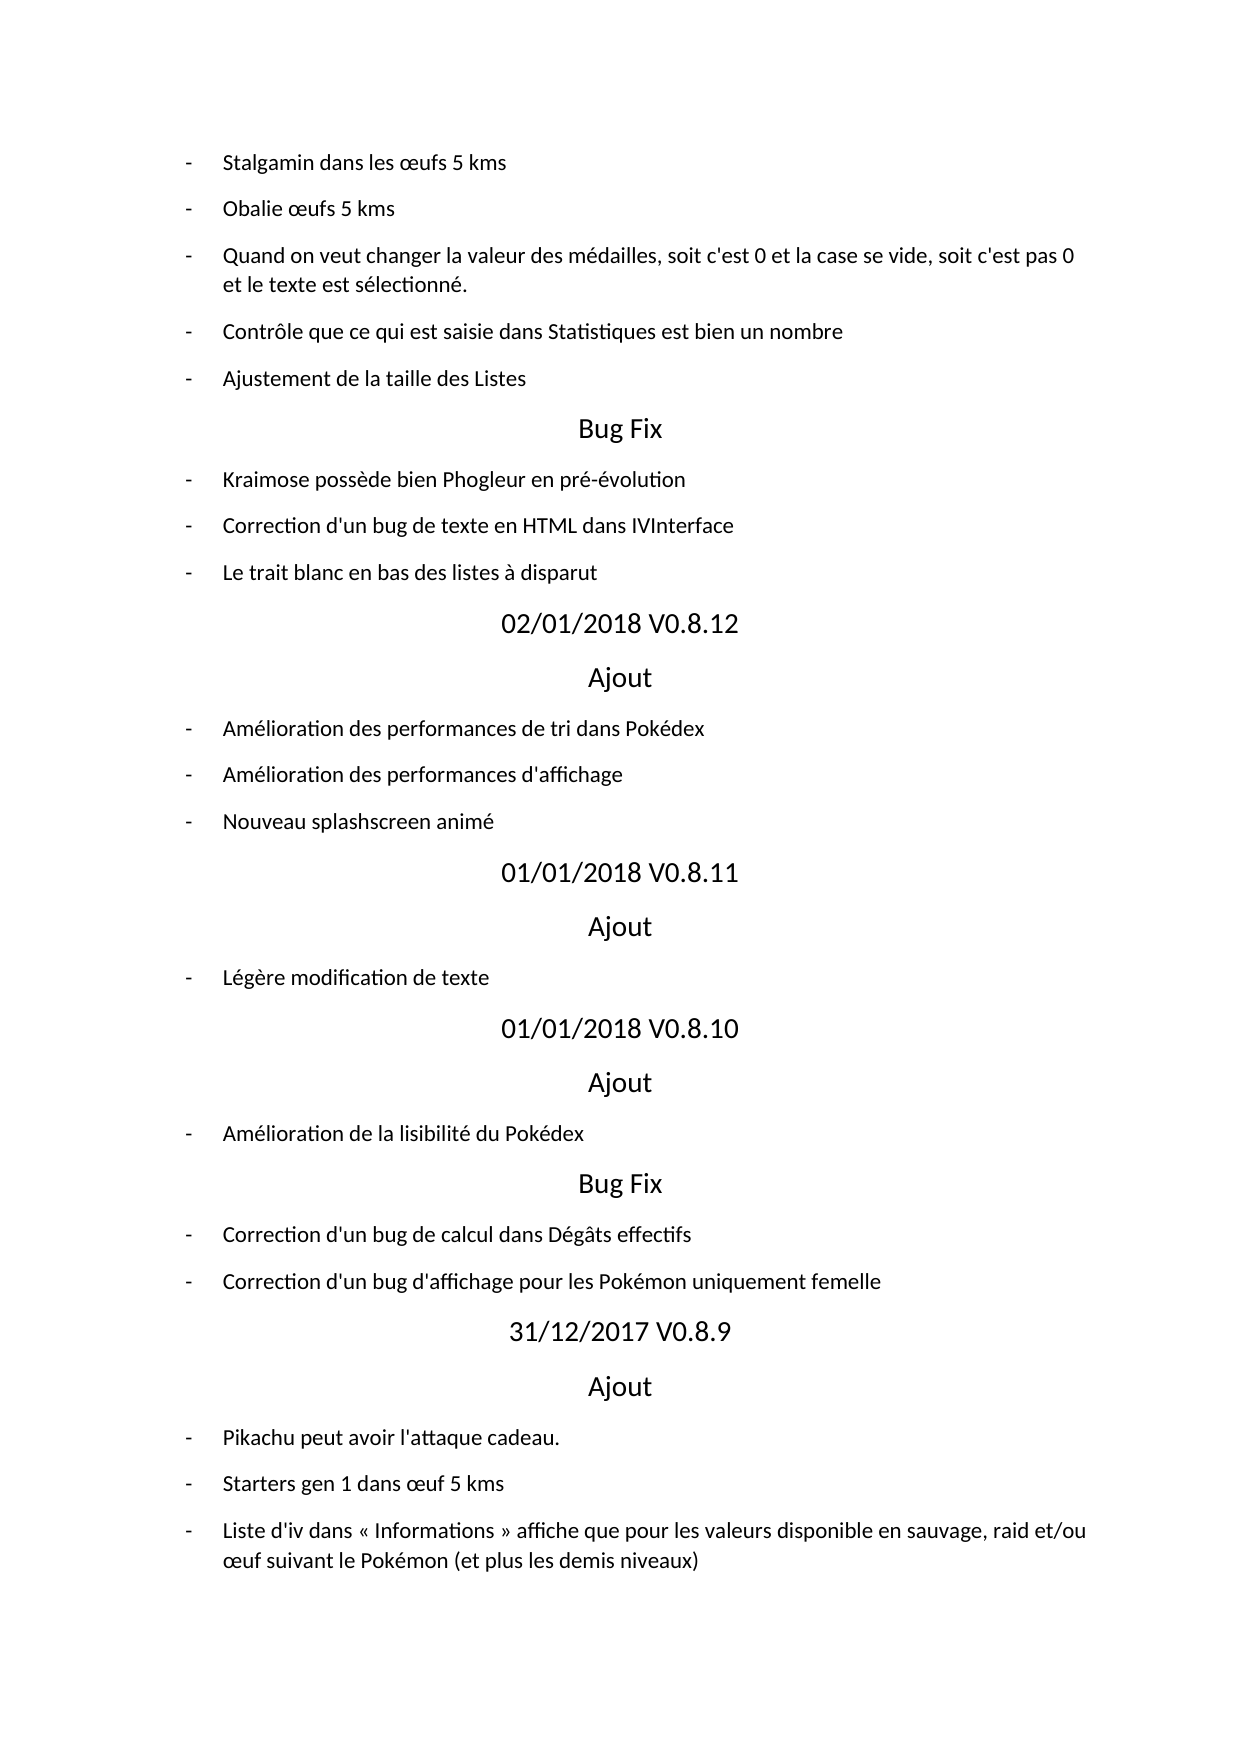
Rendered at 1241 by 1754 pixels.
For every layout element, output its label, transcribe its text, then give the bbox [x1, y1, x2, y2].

text 01/01/2018 V0.8.11 [148, 854, 1093, 889]
list Amélioration des performances de tri dans Pokédex [185, 714, 1093, 742]
list Amélioration des performances d'affichage [185, 761, 1093, 789]
list Le trait blanc en bas des listes à disparut [185, 558, 1093, 586]
text Ajout [148, 908, 1093, 944]
list Bug Fix [148, 410, 1093, 446]
list Légère modification de texte [185, 963, 1093, 991]
list Quand on veut changer la valeur des médailles, soit c'est 0 et la case se vide, soit c'est pas 0 et le texte est sélectionné. [185, 241, 1093, 299]
list Correction d'un bug de texte en HTML dans IVInterface [185, 512, 1093, 539]
list Correction d'un bug de calcul dans Dégâts effectifs [185, 1220, 1093, 1248]
text 01/01/2018 V0.8.10 [148, 1010, 1093, 1045]
text Ajout [148, 659, 1093, 695]
list Pikachu peut avoir l'attaque cadeau. [185, 1423, 1093, 1451]
list Stalgamin dans les œufs 5 kms [185, 148, 1093, 176]
list Obalie œufs 5 kms [185, 194, 1093, 222]
list Liste d'iv dans « Informations » affiche que pour les valeurs disponible en sauvage, raid et/ou œuf suivant le Pokémon (et plus les demis niveaux) [185, 1516, 1093, 1574]
text Ajout [148, 1064, 1093, 1100]
list Bug Fix [148, 1166, 1093, 1201]
text Ajout [148, 1368, 1093, 1404]
list Contrôle que ce qui est saisie dans Statistiques est bien un nombre [185, 317, 1093, 345]
list Kraimose possède bien Phogleur en pré-évolution [185, 465, 1093, 493]
list Starters gen 1 dans œuf 5 kms [185, 1469, 1093, 1497]
text 31/12/2017 V0.8.9 [148, 1313, 1093, 1349]
text 02/01/2018 V0.8.12 [148, 605, 1093, 640]
list Ajustement de la taille des Listes [185, 364, 1093, 392]
list Amélioration de la lisibilité du Pokédex [185, 1119, 1093, 1147]
list Nouveau splashscreen animé [185, 807, 1093, 835]
list Correction d'un bug d'affichage pour les Pokémon uniquement femelle [185, 1267, 1093, 1295]
